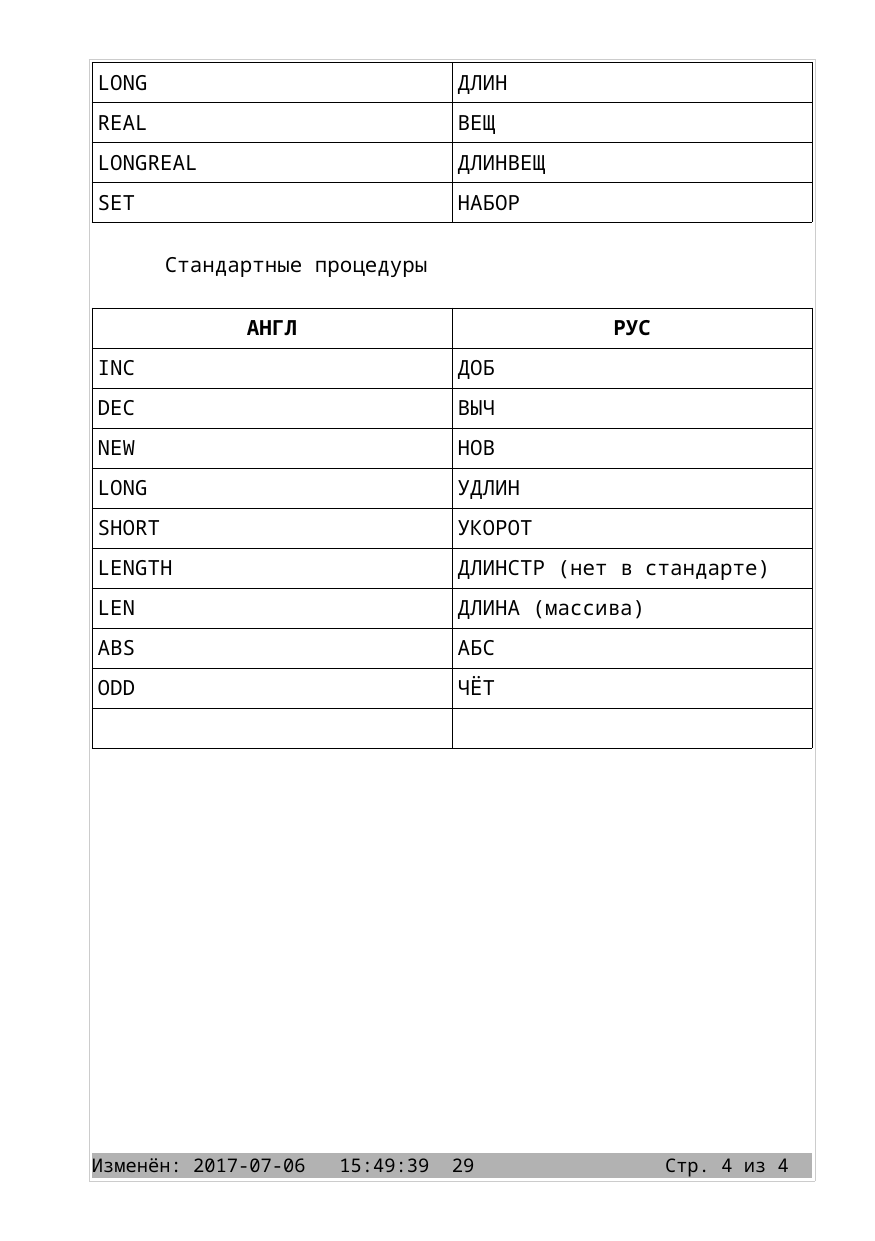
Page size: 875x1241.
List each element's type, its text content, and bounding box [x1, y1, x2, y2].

table_cell ЧЁТ [453, 669, 812, 707]
table_cell ДЛИНА (массива) [453, 589, 812, 627]
table_header РУС [453, 309, 812, 347]
table_cell ВЕЩ [453, 103, 812, 142]
table_cell LEN [93, 589, 452, 627]
text Стандартные процедуры [92, 251, 812, 279]
table_cell ДОБ [453, 349, 812, 387]
table_cell SHORT [93, 509, 452, 547]
table_cell DEC [93, 389, 452, 427]
table_cell УКОРОТ [453, 509, 812, 547]
table_cell [93, 709, 452, 747]
table_cell LENGTH [93, 549, 452, 587]
table_cell INC [93, 349, 452, 387]
table_cell LONG [93, 469, 452, 507]
table_cell ABS [93, 629, 452, 667]
table_cell ВЫЧ [453, 389, 812, 427]
table_cell LONGREAL [93, 143, 452, 182]
table_header АНГЛ [93, 309, 452, 347]
table_cell НАБОР [453, 183, 812, 222]
table_cell ODD [93, 669, 452, 707]
table_cell SET [93, 183, 452, 222]
table_cell УДЛИН [453, 469, 812, 507]
table_cell NEW [93, 429, 452, 467]
table_cell REAL [93, 103, 452, 142]
table_cell ДЛИНСТР (нет в стандарте) [453, 549, 812, 587]
table_cell НОВ [453, 429, 812, 467]
table_cell АБС [453, 629, 812, 667]
table_cell ДЛИНВЕЩ [453, 143, 812, 182]
table_cell ДЛИН [453, 63, 812, 102]
table_cell LONG [93, 63, 452, 102]
table_cell [453, 709, 812, 747]
